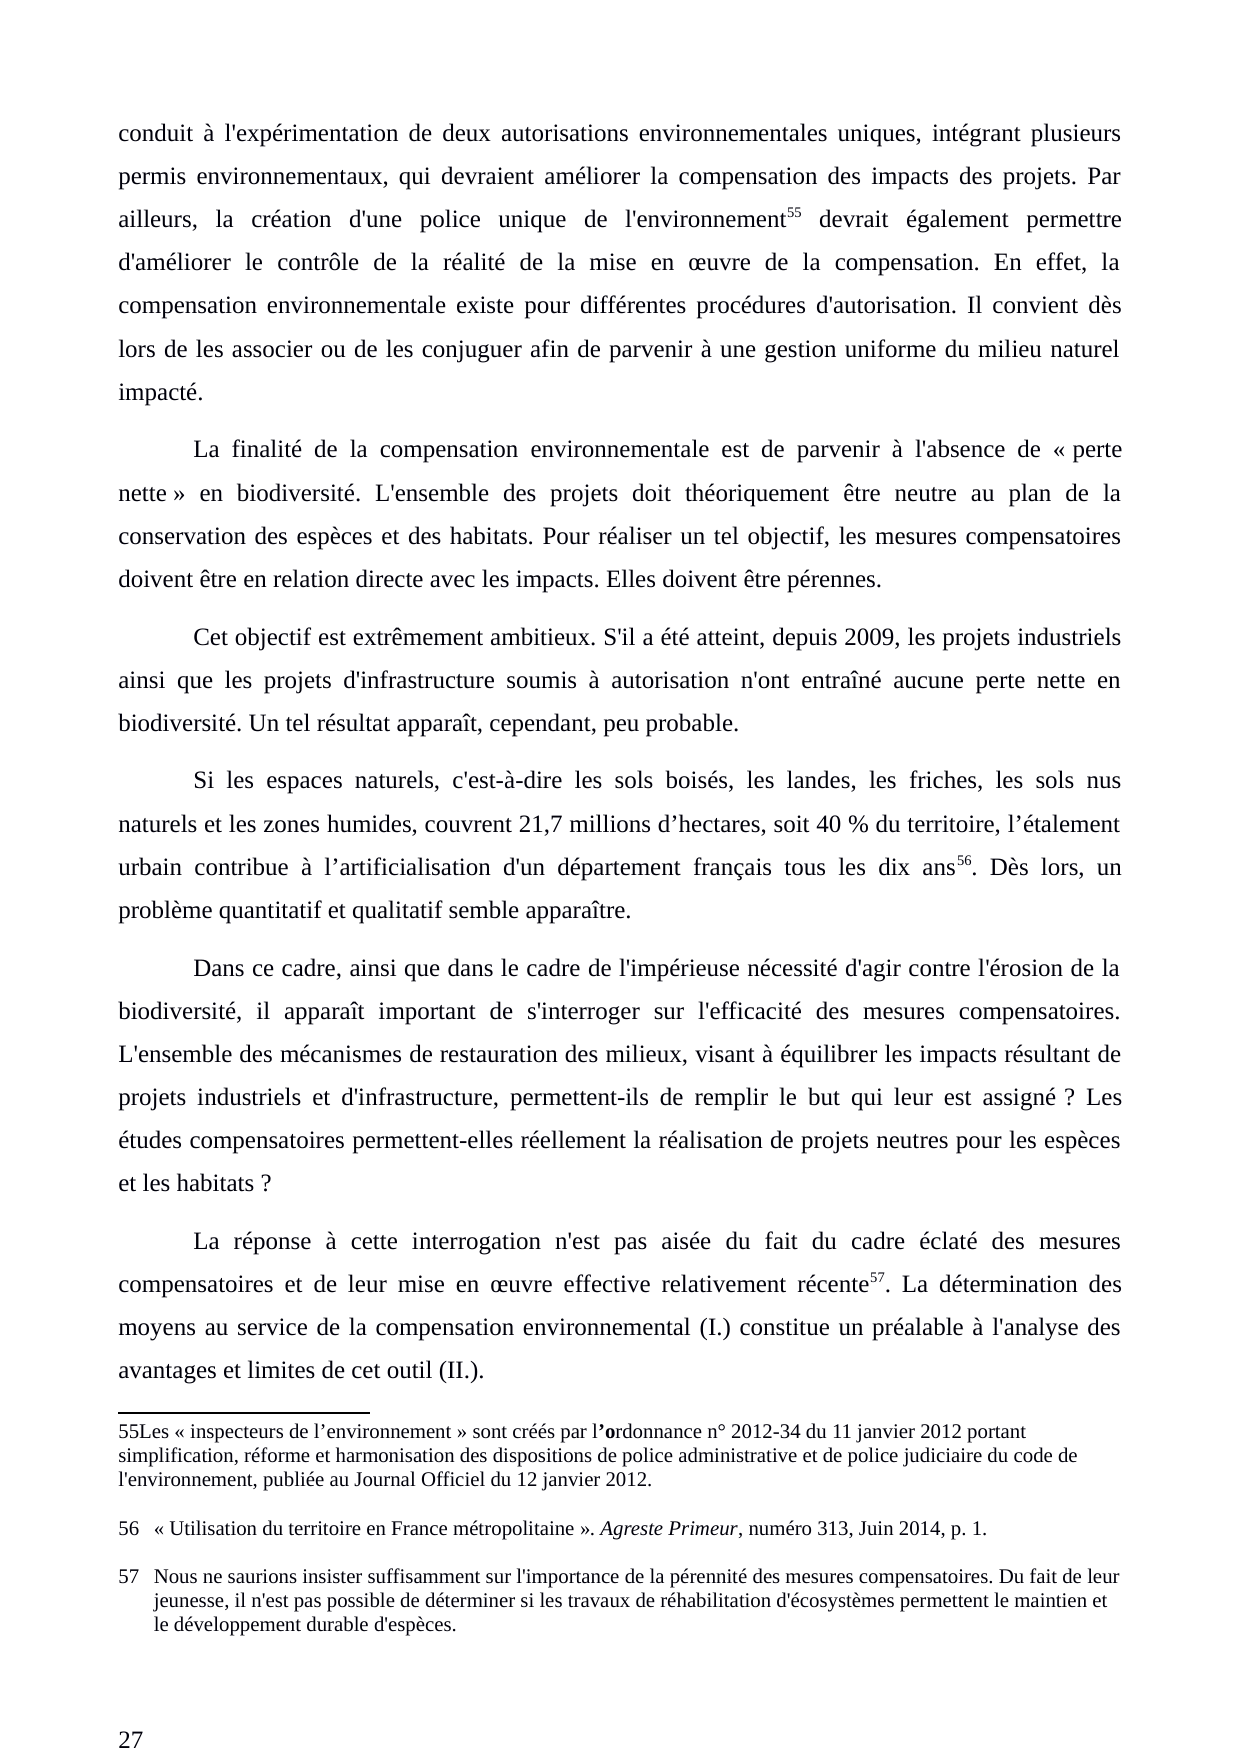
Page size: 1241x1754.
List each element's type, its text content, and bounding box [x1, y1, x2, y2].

text Cet objectif est extrêmement ambitieux. S'il a été atteint, depuis 2009, les projets industriels ainsi que les projets d'infrastructure soumis à autorisation n'ont entraîné aucune perte nette en biodiversité. Un tel résultat apparaît, cependant, peu probable. [118, 622, 1122, 737]
text La finalité de la compensation environnementale est de parvenir à l'absence de « perte nette » en biodiversité. L'ensemble des projets doit théoriquement être neutre au plan de la conservation des espèces et des habitats. Pour réaliser un tel objectif, les mesures compensatoires doivent être en relation directe avec les impacts. Elles doivent être pérennes. [118, 434, 1122, 593]
text La réponse à cette interrogation n'est pas aisée du fait du cadre éclaté des mesures compensatoires et de leur mise en œuvre effective relativement récente. La détermination des moyens au service de la compensation environnemental (I.) constitue un préalable à l'analyse des avantages et limites de cet outil (II.). [118, 1226, 1122, 1384]
text conduit à l'expérimentation de deux autorisations environnementales uniques, intégrant plusieurs permis environnementaux, qui devraient améliorer la compensation des impacts des projets. Par ailleurs, la création d'une police unique de l'environnement devrait également permettre d'améliorer le contrôle de la réalité de la mise en œuvre de la compensation. En effet, la compensation environnementale existe pour différentes procédures d'autorisation. Il convient dès lors de les associer ou de les conjuguer afin de parvenir à une gestion uniforme du milieu naturel impacté. [118, 118, 1122, 406]
text « Utilisation du territoire en France métropolitaine ». Agreste Primeur, numéro 313, Juin 2014, p. 1. [118, 1516, 1122, 1539]
text Dans ce cadre, ainsi que dans le cadre de l'impérieuse nécessité d'agir contre l'érosion de la biodiversité, il apparaît important de s'interroger sur l'efficacité des mesures compensatoires. L'ensemble des mécanismes de restauration des milieux, visant à équilibrer les impacts résultant de projets industriels et d'infrastructure, permettent-ils de remplir le but qui leur est assigné ? Les études compensatoires permettent-elles réellement la réalisation de projets neutres pour les espèces et les habitats ? [118, 953, 1122, 1197]
text Nous ne saurions insister suffisamment sur l'importance de la pérennité des mesures compensatoires. Du fait de leur jeunesse, il n'est pas possible de déterminer si les travaux de réhabilitation d'écosystèmes permettent le maintien et le développement durable d'espèces. [118, 1564, 1122, 1636]
text Si les espaces naturels, c'est-à-dire les sols boisés, les landes, les friches, les sols nus naturels et les zones humides, couvrent 21,7 millions d’hectares, soit 40 % du territoire, l’étalement urbain contribue à l’artificialisation d'un département français tous les dix ans. Dès lors, un problème quantitatif et qualitatif semble apparaître. [118, 766, 1122, 924]
text Les « inspecteurs de l’environnement » sont créés par l’ordonnance n° 2012-34 du 11 janvier 2012 portant simplification, réforme et harmonisation des dispositions de police administrative et de police judiciaire du code de l'environnement, publiée au Journal Officiel du 12 janvier 2012. [118, 1419, 1122, 1491]
